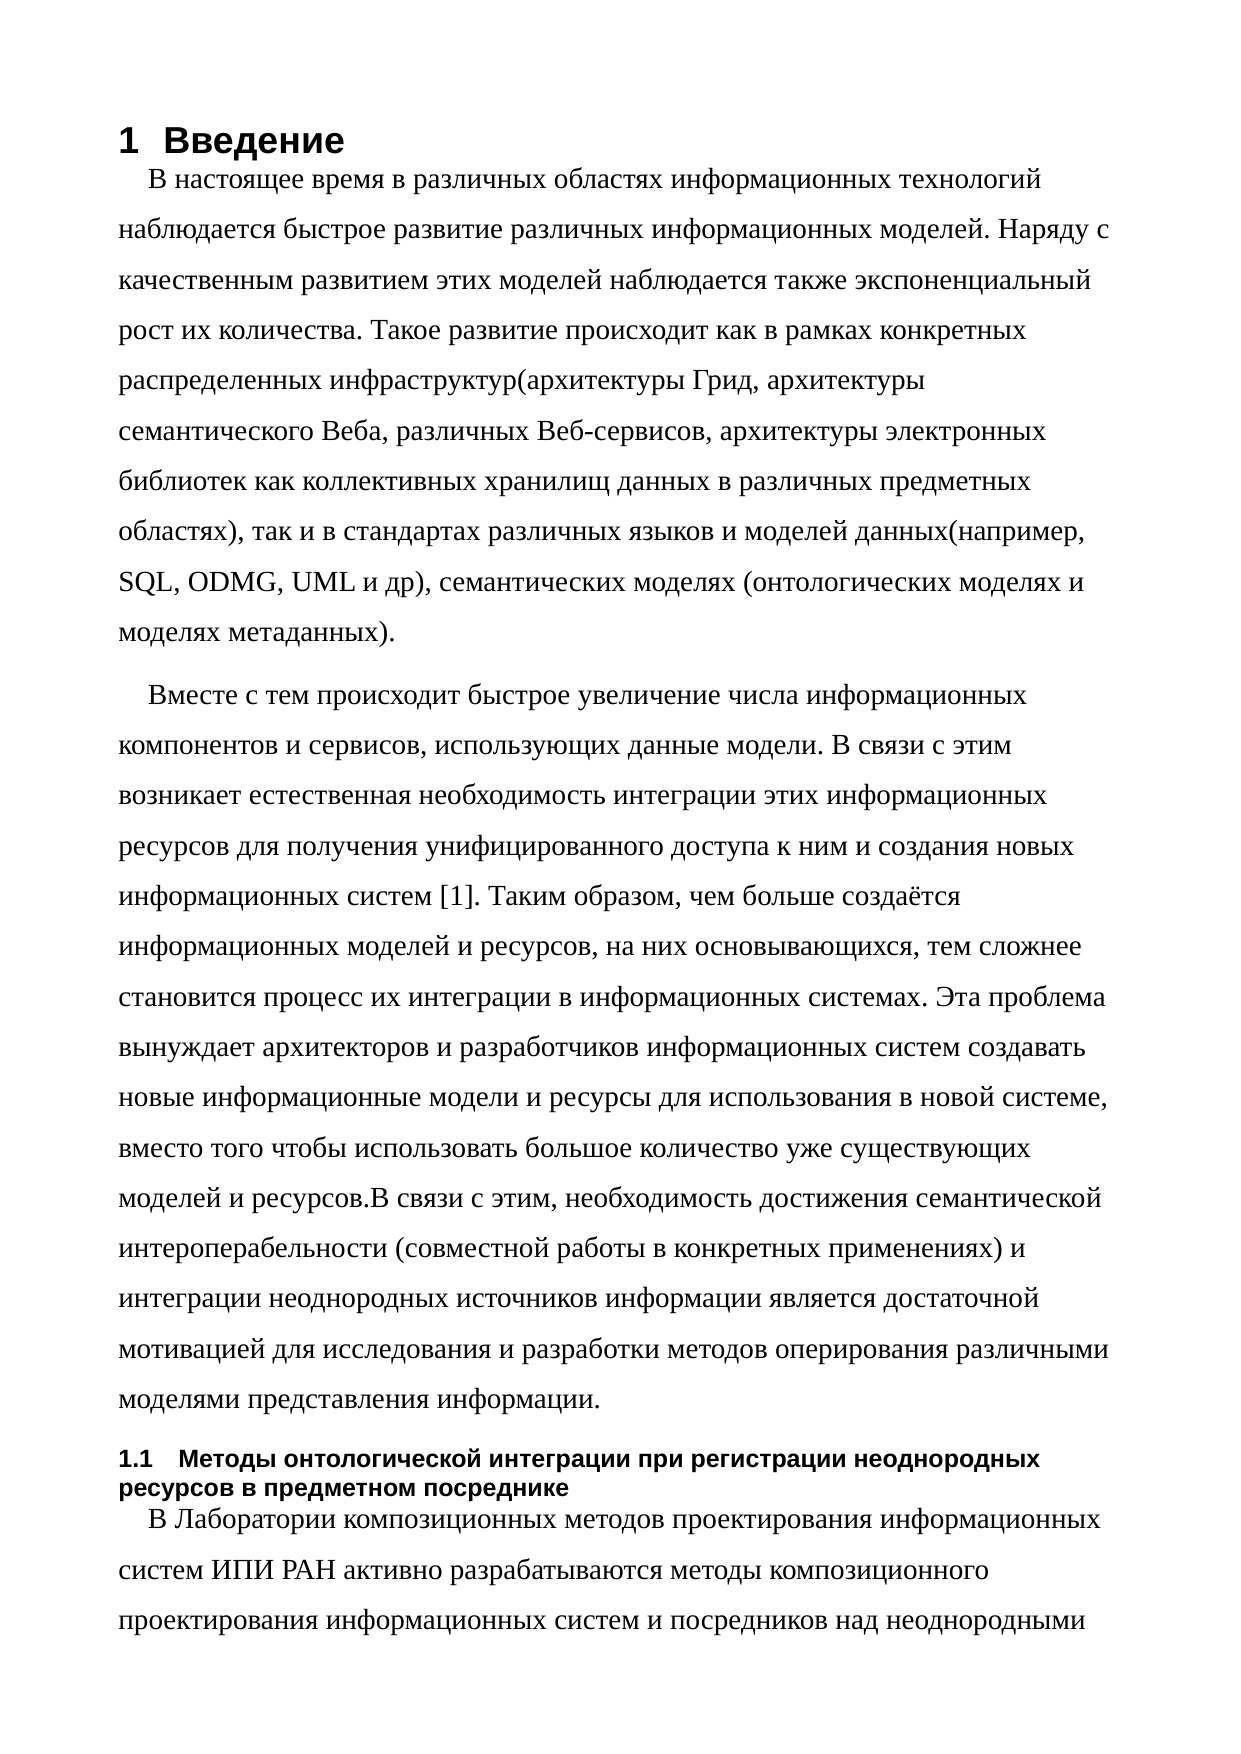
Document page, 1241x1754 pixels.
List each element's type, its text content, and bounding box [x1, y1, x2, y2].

text В настоящее время в различных областях информационных технологий наблюдается быстрое развитие различных информационных моделей. Наряду с качественным развитием этих моделей наблюдается также экспоненциальный рост их количества. Такое развитие происходит как в рамках конкретных распределенных инфраструктур(архитектуры Грид, архитектуры семантического Веба, различных Веб-сервисов, архитектуры электронных библиотек как коллективных хранилищ данных в различных предметных областях), так и в стандартах различных языков и моделей данных(например, SQL, ODMG, UML и др), семантических моделях (онтологических моделях и моделях метаданных). [118, 161, 1122, 648]
text Вместе с тем происходит быстрое увеличение числа информационных компонентов и сервисов, использующих данные модели. В связи с этим возникает естественная необходимость интеграции этих информационных ресурсов для получения унифицированного доступа к ним и создания новых информационных систем [1]. Таким образом, чем больше создаётся информационных моделей и ресурсов, на них основывающихся, тем сложнее становится процесс их интеграции в информационных системах. Эта проблема вынуждает архитекторов и разработчиков информационных систем создавать новые информационные модели и ресурсы для использования в новой системе, вместо того чтобы использовать большое количество уже существующих моделей и ресурсов.В связи с этим, необходимость достижения семантической интероперабельности (совместной работы в конкретных применениях) и интеграции неоднородных источников информации является достаточной мотивацией для исследования и разработки методов оперирования различными моделями представления информации. [118, 677, 1122, 1415]
subtitle Введение [118, 118, 1122, 161]
subtitle Методы онтологической интеграции при регистрации неоднородных ресурсов в предметном посреднике [118, 1444, 1122, 1502]
text В Лаборатории композиционных методов проектирования информационных систем ИПИ РАН активно разрабатываются методы композиционного проектирования информационных систем и посредников над неоднородными [118, 1502, 1122, 1636]
